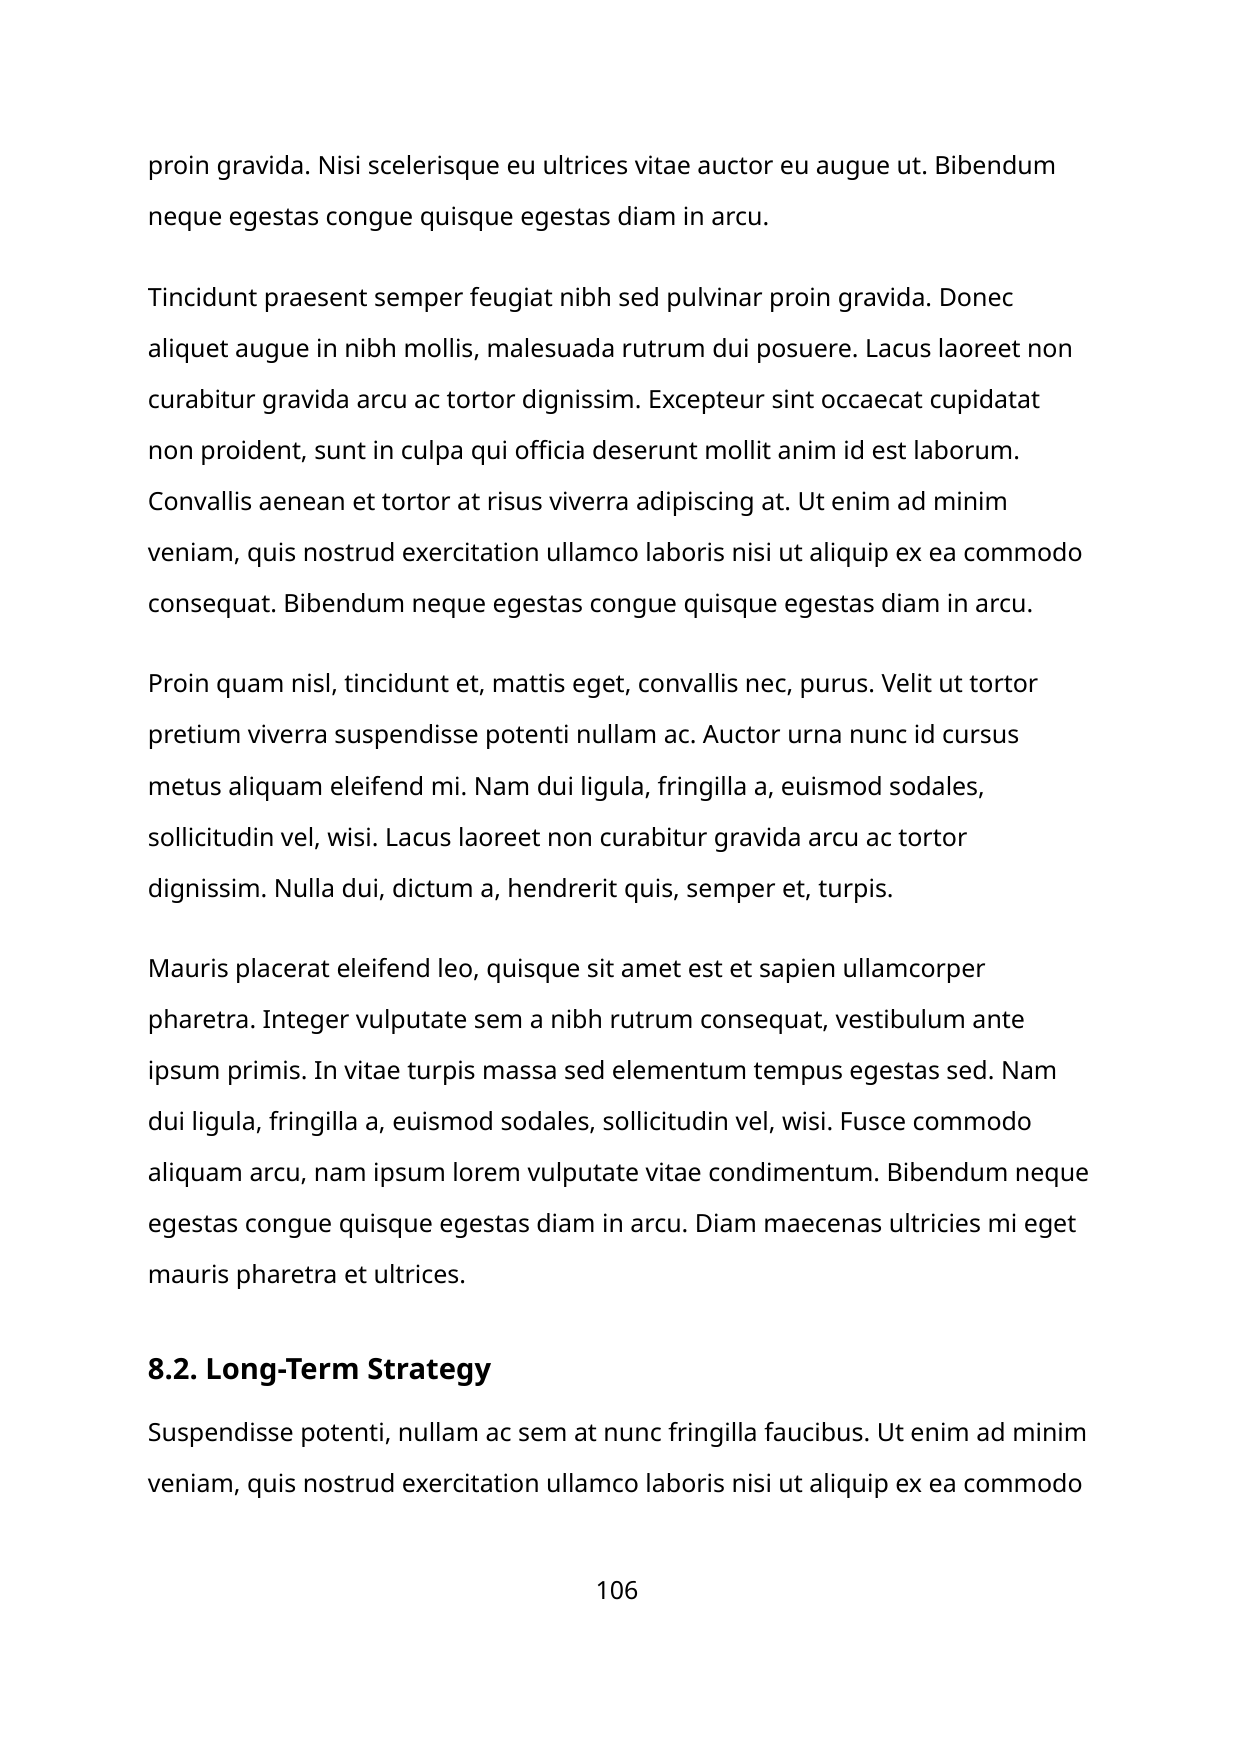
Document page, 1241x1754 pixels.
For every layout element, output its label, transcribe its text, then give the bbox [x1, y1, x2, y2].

text Suspendisse potenti, nullam ac sem at nunc fringilla faucibus. Ut enim ad minim veniam, quis nostrud exercitation ullamco laboris nisi ut aliquip ex ea commodo [148, 1415, 1093, 1500]
text proin gravida. Nisi scelerisque eu ultrices vitae auctor eu augue ut. Bibendum neque egestas congue quisque egestas diam in arcu. [148, 148, 1093, 233]
text Proin quam nisl, tincidunt et, mattis eget, convallis nec, purus. Velit ut tortor pretium viverra suspendisse potenti nullam ac. Auctor urna nunc id cursus metus aliquam eleifend mi. Nam dui ligula, fringilla a, euismod sodales, sollicitudin vel, wisi. Lacus laoreet non curabitur gravida arcu ac tortor dignissim. Nulla dui, dictum a, hendrerit quis, semper et, turpis. [148, 666, 1093, 904]
text Mauris placerat eleifend leo, quisque sit amet est et sapien ullamcorper pharetra. Integer vulputate sem a nibh rutrum consequat, vestibulum ante ipsum primis. In vitae turpis massa sed elementum tempus egestas sed. Nam dui ligula, fringilla a, euismod sodales, sollicitudin vel, wisi. Fusce commodo aliquam arcu, nam ipsum lorem vulputate vitae condimentum. Bibendum neque egestas congue quisque egestas diam in arcu. Diam maecenas ultricies mi eget mauris pharetra et ultrices. [148, 951, 1093, 1291]
text Tincidunt praesent semper feugiat nibh sed pulvinar proin gravida. Donec aliquet augue in nibh mollis, malesuada rutrum dui posuere. Lacus laoreet non curabitur gravida arcu ac tortor dignissim. Excepteur sint occaecat cupidatat non proident, sunt in culpa qui officia deserunt mollit anim id est laborum. Convallis aenean et tortor at risus viverra adipiscing at. Ut enim ad minim veniam, quis nostrud exercitation ullamco laboris nisi ut aliquip ex ea commodo consequat. Bibendum neque egestas congue quisque egestas diam in arcu. [148, 279, 1093, 619]
subtitle 8.2. Long-Term Strategy [148, 1348, 1093, 1388]
